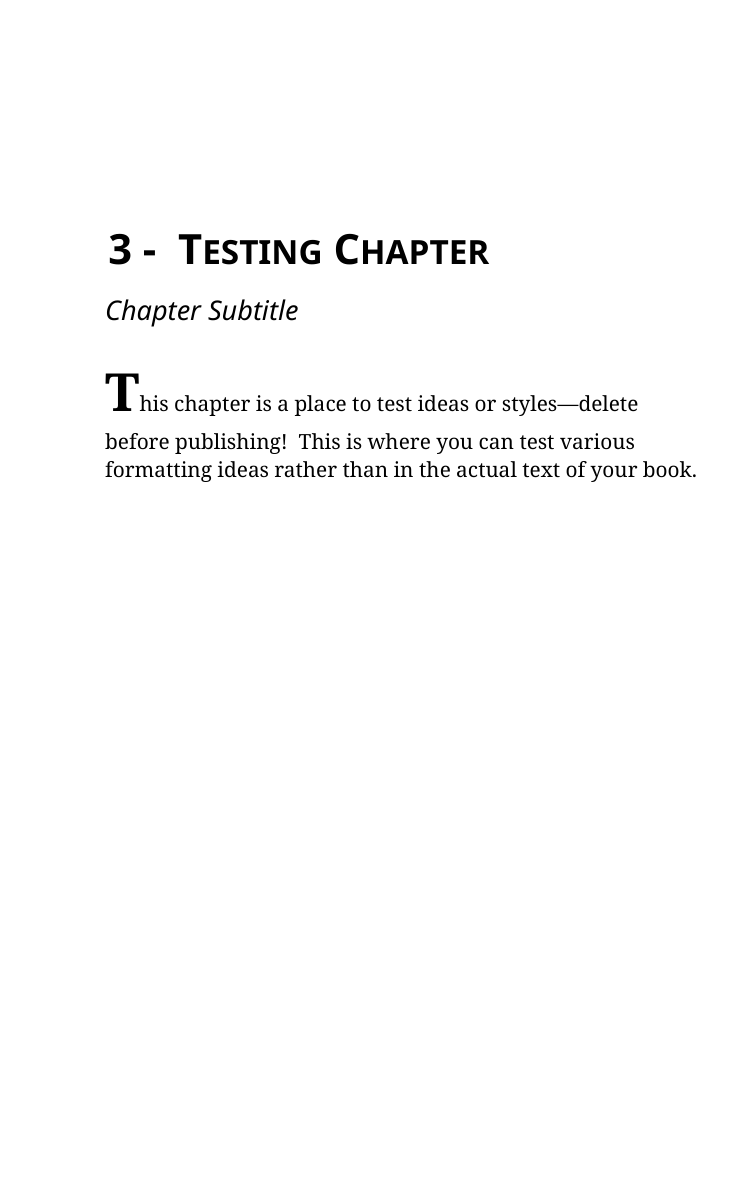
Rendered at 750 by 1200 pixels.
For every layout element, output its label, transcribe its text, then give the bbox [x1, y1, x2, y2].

subtitle Testing Chapter [105, 217, 697, 279]
text This chapter is a place to test ideas or styles—delete before publishing! This is where you can test various formatting ideas rather than in the actual text of your book. [105, 355, 697, 484]
subtitle Chapter Subtitle [105, 291, 697, 328]
